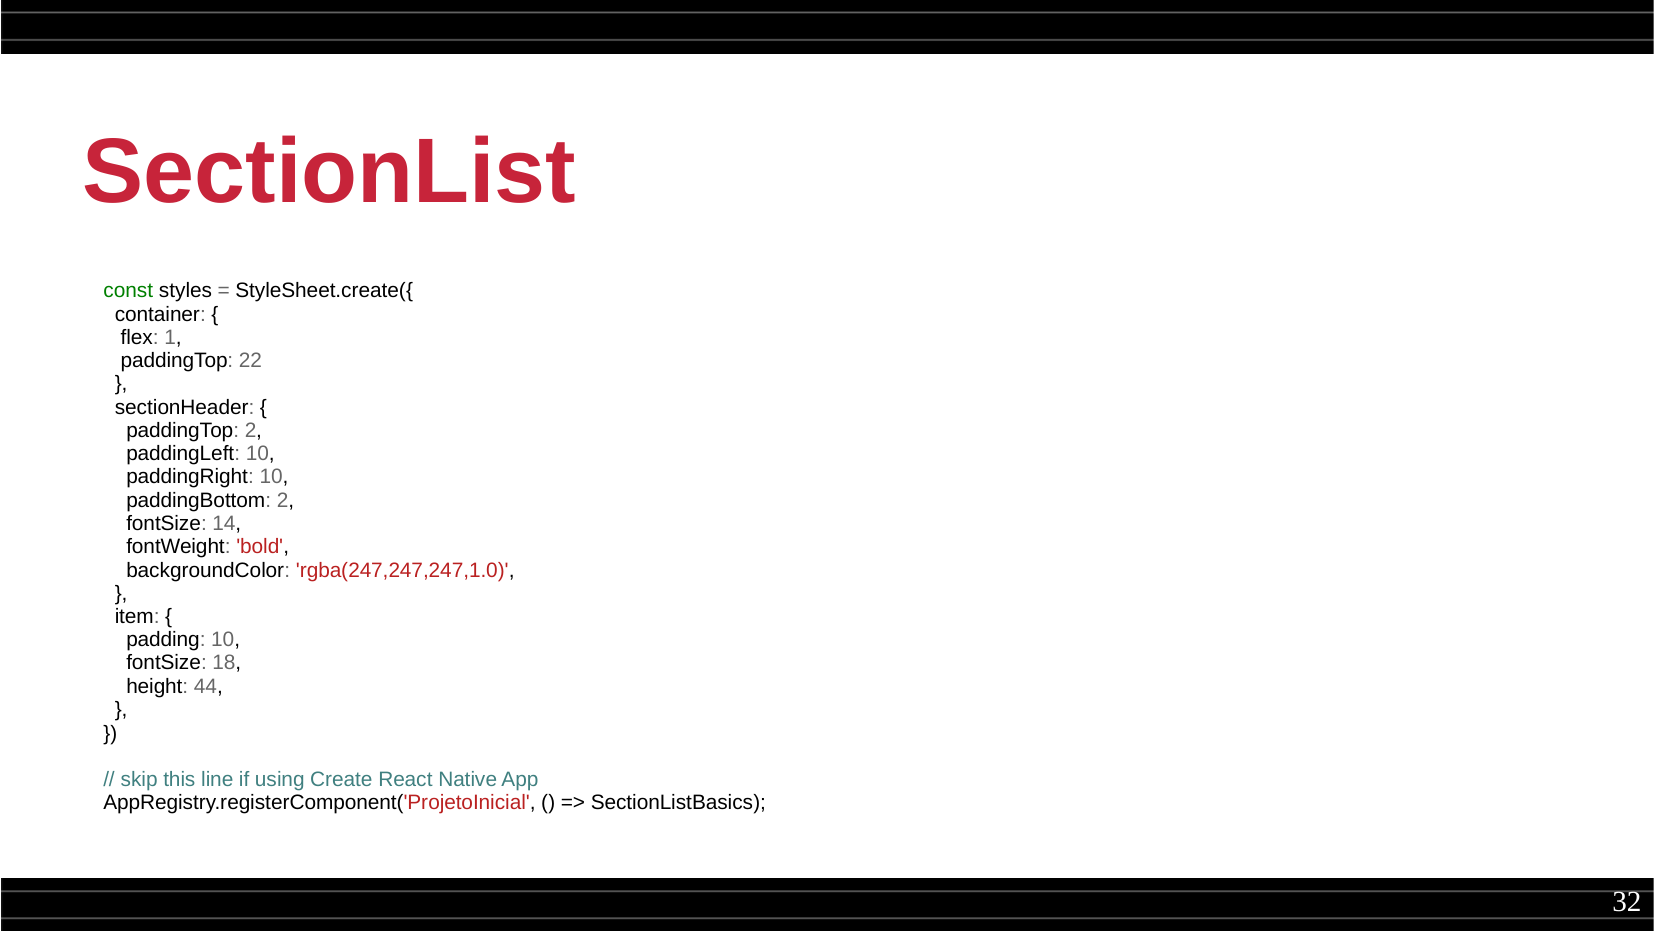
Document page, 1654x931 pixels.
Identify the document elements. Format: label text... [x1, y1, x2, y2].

title SectionList [82, 92, 1571, 249]
picture [1, 878, 1654, 931]
text_box const styles = StyleSheet.create({ container: { flex: 1, paddingTop: 22 }, sectionHeader: { paddingTop: 2, paddingLeft: 10, paddingRight: 10, paddingBottom: 2, fontSize: 14, fontWeight: 'bold', backgroundColor: 'rgba(247,247,247,1.0)', }, item: { padding: 10, fontSize: 18, height: 44, }, }) // skip this line if using Create React Native App AppRegistry.registerComponent('ProjetoInicial', () => SectionListBasics); [88, 271, 1376, 822]
picture [1, 0, 1654, 54]
